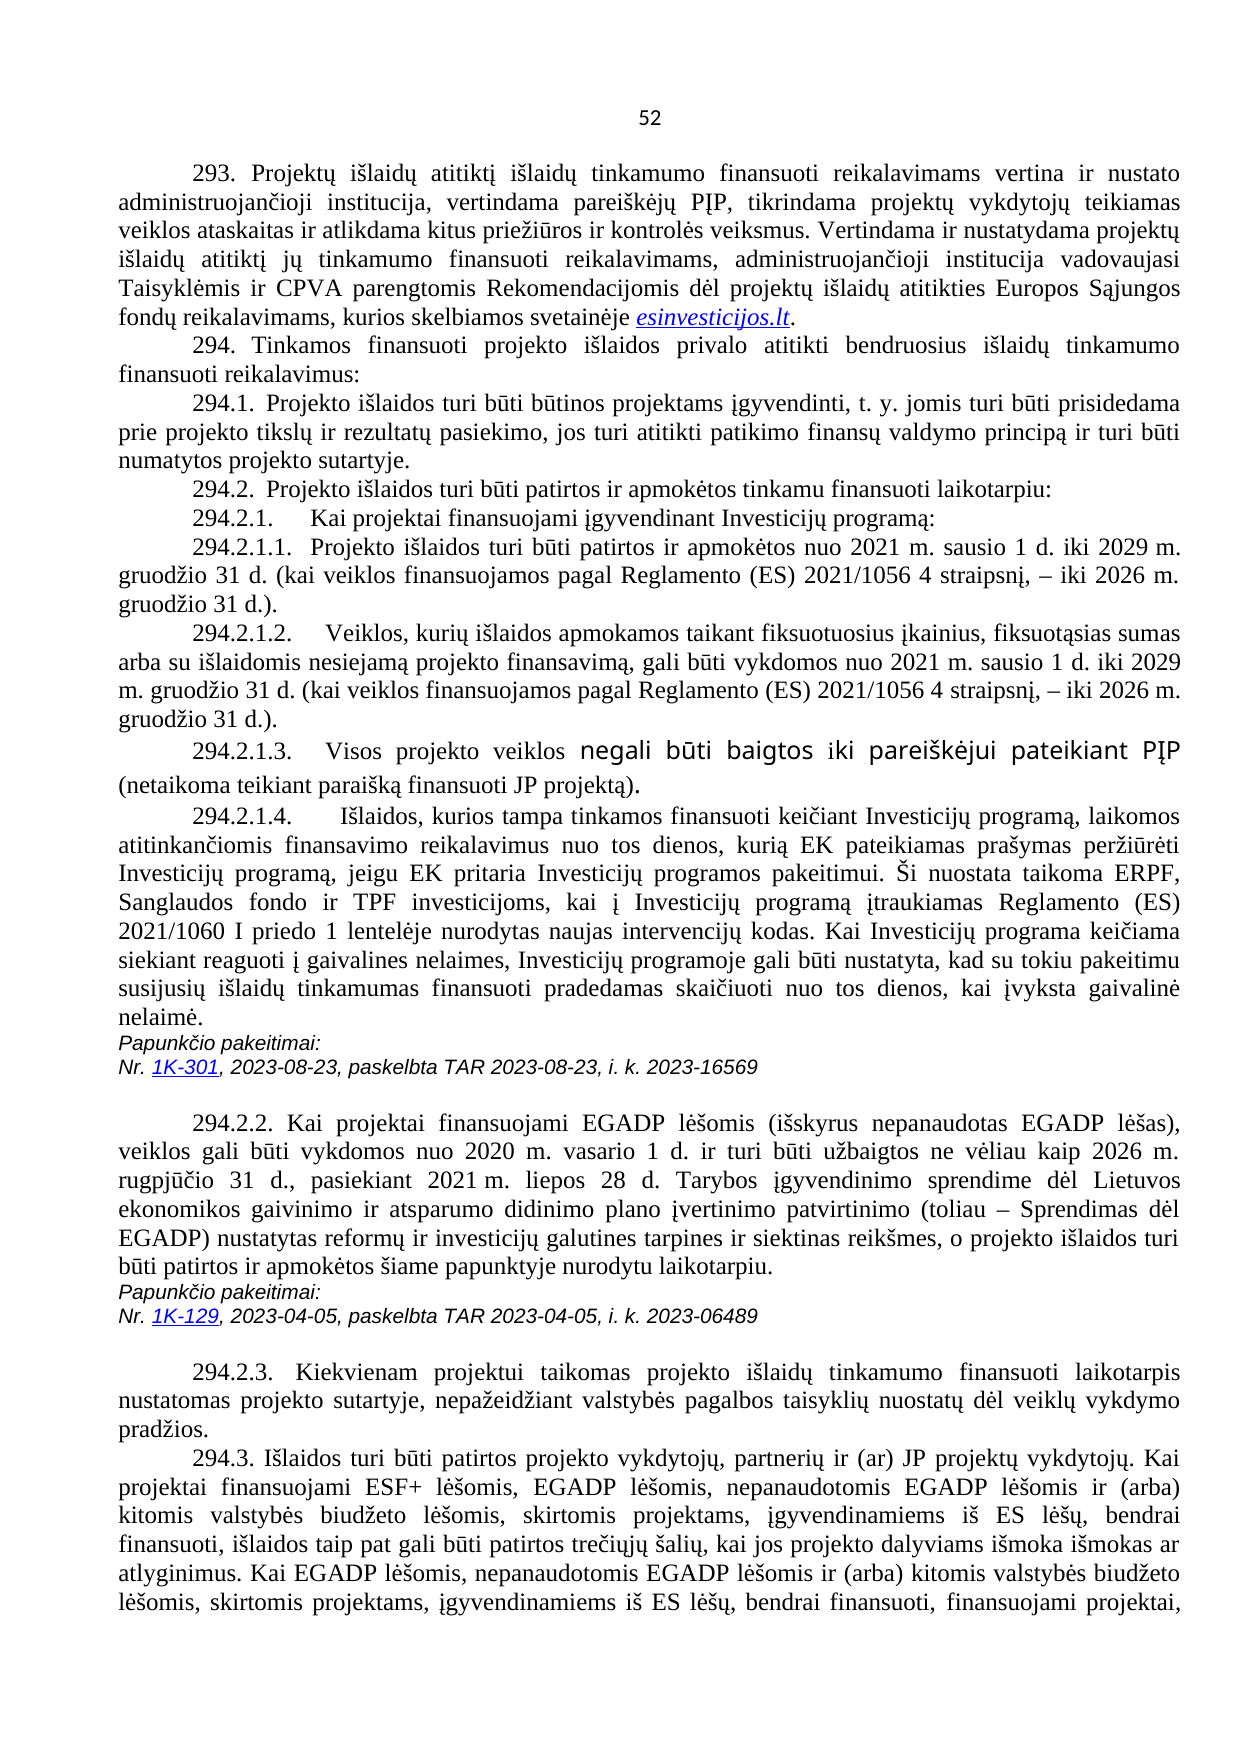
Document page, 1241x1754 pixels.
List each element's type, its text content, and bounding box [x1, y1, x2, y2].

text 294.2.3. Kiekvienam projektui taikomas projekto išlaidų tinkamumo finansuoti laikotarpis nustatomas projekto sutartyje, nepažeidžiant valstybės pagalbos taisyklių nuostatų dėl veiklų vykdymo pradžios. [118, 1357, 1181, 1443]
text 294.2.1.2. Veiklos, kurių išlaidos apmokamos taikant fiksuotuosius įkainius, fiksuotąsias sumas arba su išlaidomis nesiejamą projekto finansavimą, gali būti vykdomos nuo 2021 m. sausio 1 d. iki 2029 m. gruodžio 31 d. (kai veiklos finansuojamos pagal Reglamento (ES) 2021/1056 4 straipsnį, – iki 2026 m. gruodžio 31 d.). [118, 618, 1181, 733]
text 294.2.1.1. Projekto išlaidos turi būti patirtos ir apmokėtos nuo 2021 m. sausio 1 d. iki 2029 m. gruodžio 31 d. (kai veiklos finansuojamos pagal Reglamento (ES) 2021/1056 4 straipsnį, – iki 2026 m. gruodžio 31 d.). [118, 532, 1181, 618]
text Nr. 1K-129, 2023-04-05, paskelbta TAR 2023-04-05, i. k. 2023-06489 [118, 1304, 1181, 1328]
text 294.2.1.4. Išlaidos, kurios tampa tinkamos finansuoti keičiant Investicijų programą, laikomos atitinkančiomis finansavimo reikalavimus nuo tos dienos, kurią EK pateikiamas prašymas peržiūrėti Investicijų programą, jeigu EK pritaria Investicijų programos pakeitimui. Ši nuostata taikoma ERPF, Sanglaudos fondo ir TPF investicijoms, kai į Investicijų programą įtraukiamas Reglamento (ES) 2021/1060 I priedo 1 lentelėje nurodytas naujas intervencijų kodas. Kai Investicijų programa keičiama siekiant reaguoti į gaivalines nelaimes, Investicijų programoje gali būti nustatyta, kad su tokiu pakeitimu susijusių išlaidų tinkamumas finansuoti pradedamas skaičiuoti nuo tos dienos, kai įvyksta gaivalinė nelaimė. [118, 801, 1181, 1031]
text 294.2. Projekto išlaidos turi būti patirtos ir apmokėtos tinkamu finansuoti laikotarpiu: [118, 474, 1181, 503]
text Nr. 1K-301, 2023-08-23, paskelbta TAR 2023-08-23, i. k. 2023-16569 [118, 1055, 1181, 1079]
text 294.1. Projekto išlaidos turi būti būtinos projektams įgyvendinti, t. y. jomis turi būti prisidedama prie projekto tikslų ir rezultatų pasiekimo, jos turi atitikti patikimo finansų valdymo principą ir turi būti numatytos projekto sutartyje. [118, 388, 1181, 474]
text 294.2.1.3. Visos projekto veiklos negali būti baigtos iki pareiškėjui pateikiant PĮP (netaikoma teikiant paraišką finansuoti JP projektą). [118, 733, 1181, 801]
text Papunkčio pakeitimai: [118, 1280, 1181, 1304]
text 294. Tinkamos finansuoti projekto išlaidos privalo atitikti bendruosius išlaidų tinkamumo finansuoti reikalavimus: [118, 330, 1181, 388]
text Papunkčio pakeitimai: [118, 1031, 1181, 1055]
text 294.3. Išlaidos turi būti patirtos projekto vykdytojų, partnerių ir (ar) JP projektų vykdytojų. Kai projektai finansuojami ESF+ lėšomis, EGADP lėšomis, nepanaudotomis EGADP lėšomis ir (arba) kitomis valstybės biudžeto lėšomis, skirtomis projektams, įgyvendinamiems iš ES lėšų, bendrai finansuoti, išlaidos taip pat gali būti patirtos trečiųjų šalių, kai jos projekto dalyviams išmoka išmokas ar atlyginimus. Kai EGADP lėšomis, nepanaudotomis EGADP lėšomis ir (arba) kitomis valstybės biudžeto lėšomis, skirtomis projektams, įgyvendinamiems iš ES lėšų, bendrai finansuoti, finansuojami projektai, [118, 1443, 1181, 1616]
text 293. Projektų išlaidų atitiktį išlaidų tinkamumo finansuoti reikalavimams vertina ir nustato administruojančioji institucija, vertindama pareiškėjų PĮP, tikrindama projektų vykdytojų teikiamas veiklos ataskaitas ir atlikdama kitus priežiūros ir kontrolės veiksmus. Vertindama ir nustatydama projektų išlaidų atitiktį jų tinkamumo finansuoti reikalavimams, administruojančioji institucija vadovaujasi Taisyklėmis ir CPVA parengtomis Rekomendacijomis dėl projektų išlaidų atitikties Europos Sąjungos fondų reikalavimams, kurios skelbiamos svetainėje esinvesticijos.lt. [118, 158, 1181, 330]
text 294.2.2. Kai projektai finansuojami EGADP lėšomis (išskyrus nepanaudotas EGADP lėšas), veiklos gali būti vykdomos nuo 2020 m. vasario 1 d. ir turi būti užbaigtos ne vėliau kaip 2026 m. rugpjūčio 31 d., pasiekiant 2021 m. liepos 28 d. Tarybos įgyvendinimo sprendime dėl Lietuvos ekonomikos gaivinimo ir atsparumo didinimo plano įvertinimo patvirtinimo (toliau – Sprendimas dėl EGADP) nustatytas reformų ir investicijų galutines tarpines ir siektinas reikšmes, o projekto išlaidos turi būti patirtos ir apmokėtos šiame papunktyje nurodytu laikotarpiu. [118, 1108, 1181, 1280]
text 294.2.1. Kai projektai finansuojami įgyvendinant Investicijų programą: [118, 503, 1181, 532]
